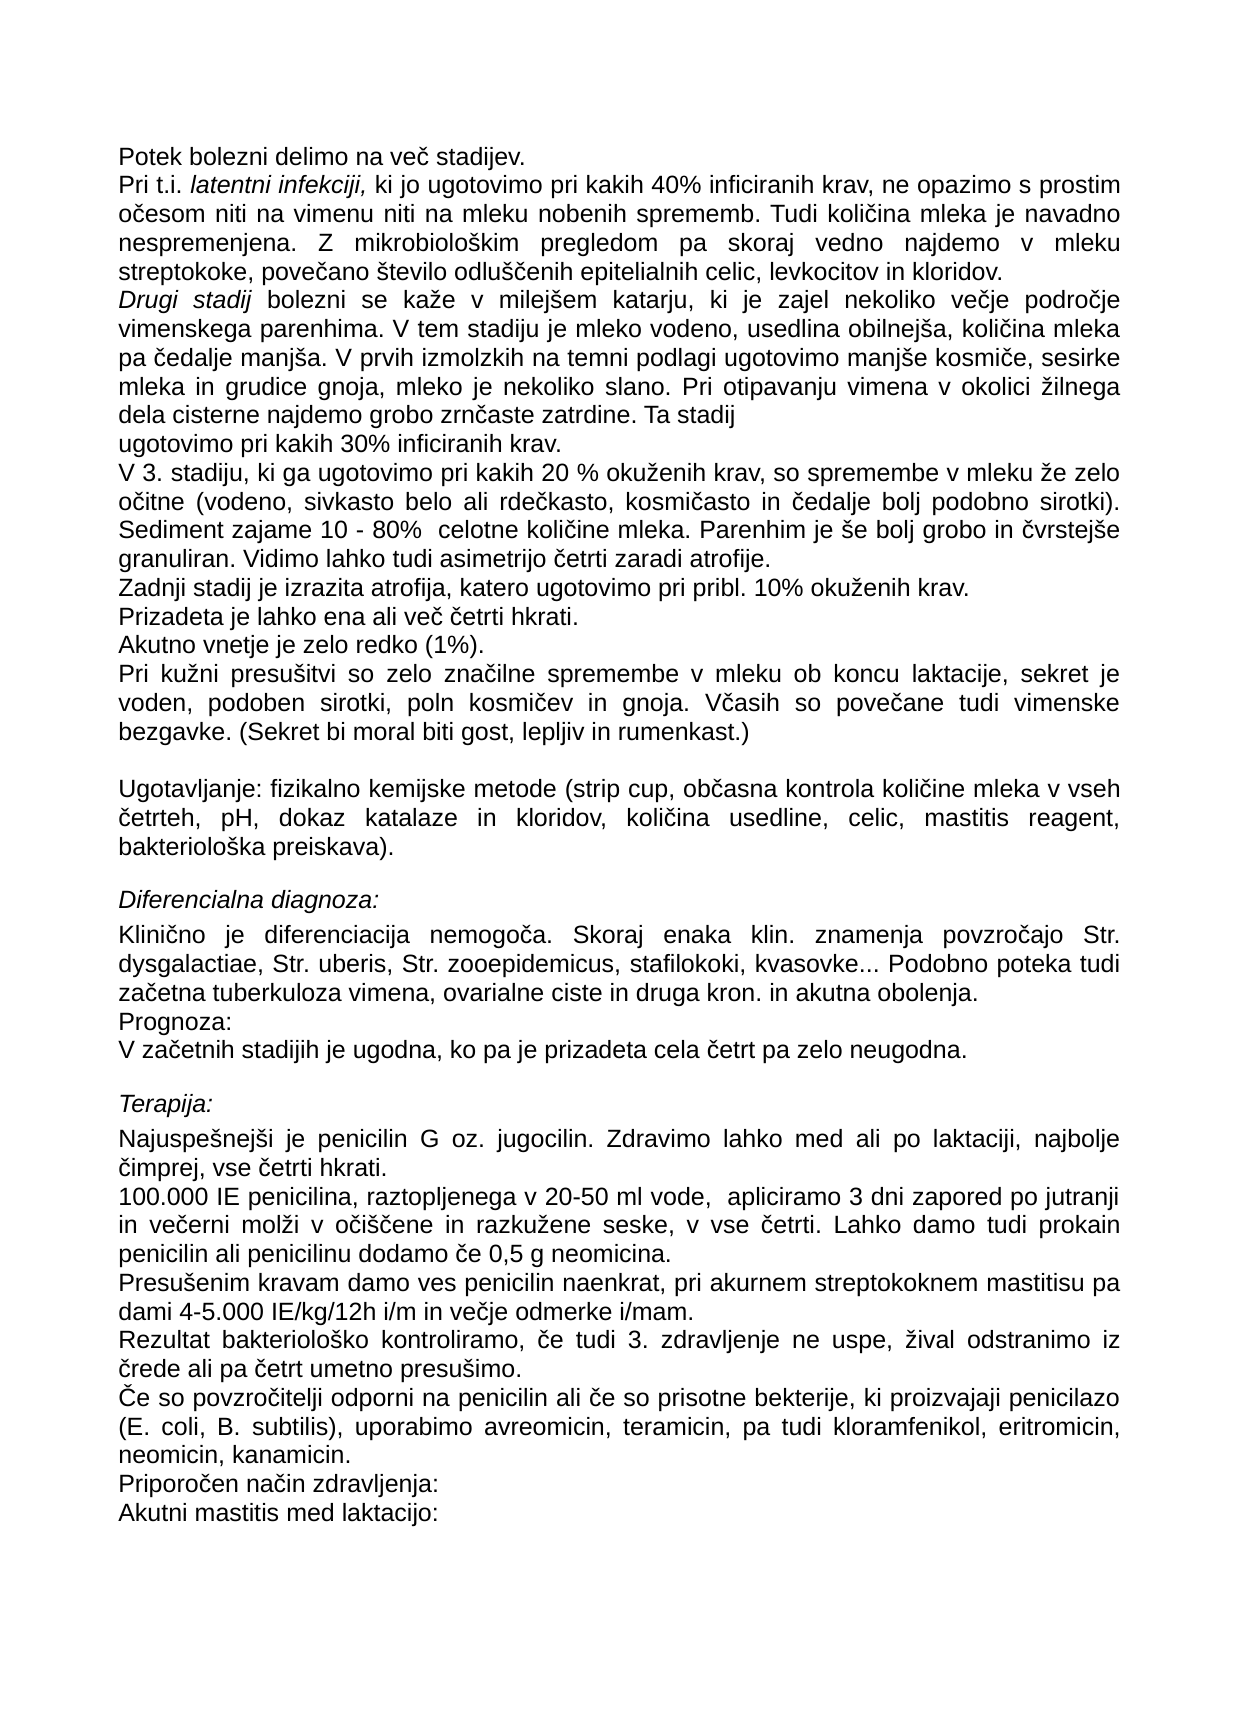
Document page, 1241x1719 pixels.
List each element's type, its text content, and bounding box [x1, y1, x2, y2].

text Potek bolezni delimo na več stadijev. [118, 142, 1122, 171]
text Akutno vnetje je zelo redko (1%). [118, 631, 1122, 659]
text Prizadeta je lahko ena ali več četrti hkrati. [118, 602, 1122, 631]
text Pri t.i. latentni infekciji, ki jo ugotovimo pri kakih 40% inficiranih krav, ne opazimo s prostim očesom niti na vimenu niti na mleku nobenih sprememb. Tudi količina mleka je navadno nespremenjena. Z mikrobiološkim pregledom pa skoraj vedno najdemo v mleku streptokoke, povečano število odluščenih epitelialnih celic, levkocitov in kloridov. [118, 171, 1122, 286]
text V začetnih stadijih je ugodna, ko pa je prizadeta cela četrt pa zelo neugodna. [118, 1036, 1122, 1064]
text 100.000 IE penicilina, raztopljenega v 20-50 ml vode, apliciramo 3 dni zapored po jutranji in večerni molži v očiščene in razkužene seske, v vse četrti. Lahko damo tudi prokain penicilin ali penicilinu dodamo če 0,5 g neomicina. [118, 1182, 1122, 1268]
text Drugi stadij bolezni se kaže v milejšem katarju, ki je zajel nekoliko večje področje vimenskega parenhima. V tem stadiju je mleko vodeno, usedlina obilnejša, količina mleka pa čedalje manjša. V prvih izmolzkih na temni podlagi ugotovimo manjše kosmiče, sesirke mleka in grudice gnoja, mleko je nekoliko slano. Pri otipavanju vimena v okolici žilnega dela cisterne najdemo grobo zrnčaste zatrdine. Ta stadij [118, 286, 1122, 429]
text Pri kužni presušitvi so zelo značilne spremembe v mleku ob koncu laktacije, sekret je voden, podoben sirotki, poln kosmičev in gnoja. Včasih so povečane tudi vimenske bezgavke. (Sekret bi moral biti gost, lepljiv in rumenkast.) [118, 659, 1122, 746]
subtitle Diferencialna diagnoza: [118, 886, 1122, 914]
text Najuspešnejši je penicilin G oz. jugocilin. Zdravimo lahko med ali po laktaciji, najbolje čimprej, vse četrti hkrati. [118, 1124, 1122, 1182]
text Presušenim kravam damo ves penicilin naenkrat, pri akurnem streptokoknem mastitisu pa dami 4-5.000 IE/kg/12h i/m in večje odmerke i/mam. [118, 1268, 1122, 1326]
text Prognoza: [118, 1007, 1122, 1036]
text Če so povzročitelji odporni na penicilin ali če so prisotne bekterije, ki proizvajaji penicilazo (E. coli, B. subtilis), uporabimo avreomicin, teramicin, pa tudi kloramfenikol, eritromicin, neomicin, kanamicin. [118, 1383, 1122, 1469]
text Priporočen način zdravljenja: [118, 1469, 1122, 1498]
text Rezultat bakteriološko kontroliramo, če tudi 3. zdravljenje ne uspe, žival odstranimo iz črede ali pa četrt umetno presušimo. [118, 1326, 1122, 1383]
text Zadnji stadij je izrazita atrofija, katero ugotovimo pri pribl. 10% okuženih krav. [118, 573, 1122, 602]
text Ugotavljanje: fizikalno kemijske metode (strip cup, občasna kontrola količine mleka v vseh četrteh, pH, dokaz katalaze in kloridov, količina usedline, celic, mastitis reagent, bakteriološka preiskava). [118, 774, 1122, 861]
text V 3. stadiju, ki ga ugotovimo pri kakih 20 % okuženih krav, so spremembe v mleku že zelo očitne (vodeno, sivkasto belo ali rdečkasto, kosmičasto in čedalje bolj podobno sirotki). Sediment zajame 10 - 80% celotne količine mleka. Parenhim je še bolj grobo in čvrstejše granuliran. Vidimo lahko tudi asimetrijo četrti zaradi atrofije. [118, 458, 1122, 573]
text ugotovimo pri kakih 30% inficiranih krav. [118, 429, 1122, 458]
text Akutni mastitis med laktacijo: [118, 1498, 1122, 1527]
subtitle Terapija: [118, 1089, 1122, 1118]
text Klinično je diferenciacija nemogoča. Skoraj enaka klin. znamenja povzročajo Str. dysgalactiae, Str. uberis, Str. zooepidemicus, stafilokoki, kvasovke... Podobno poteka tudi začetna tuberkuloza vimena, ovarialne ciste in druga kron. in akutna obolenja. [118, 921, 1122, 1007]
